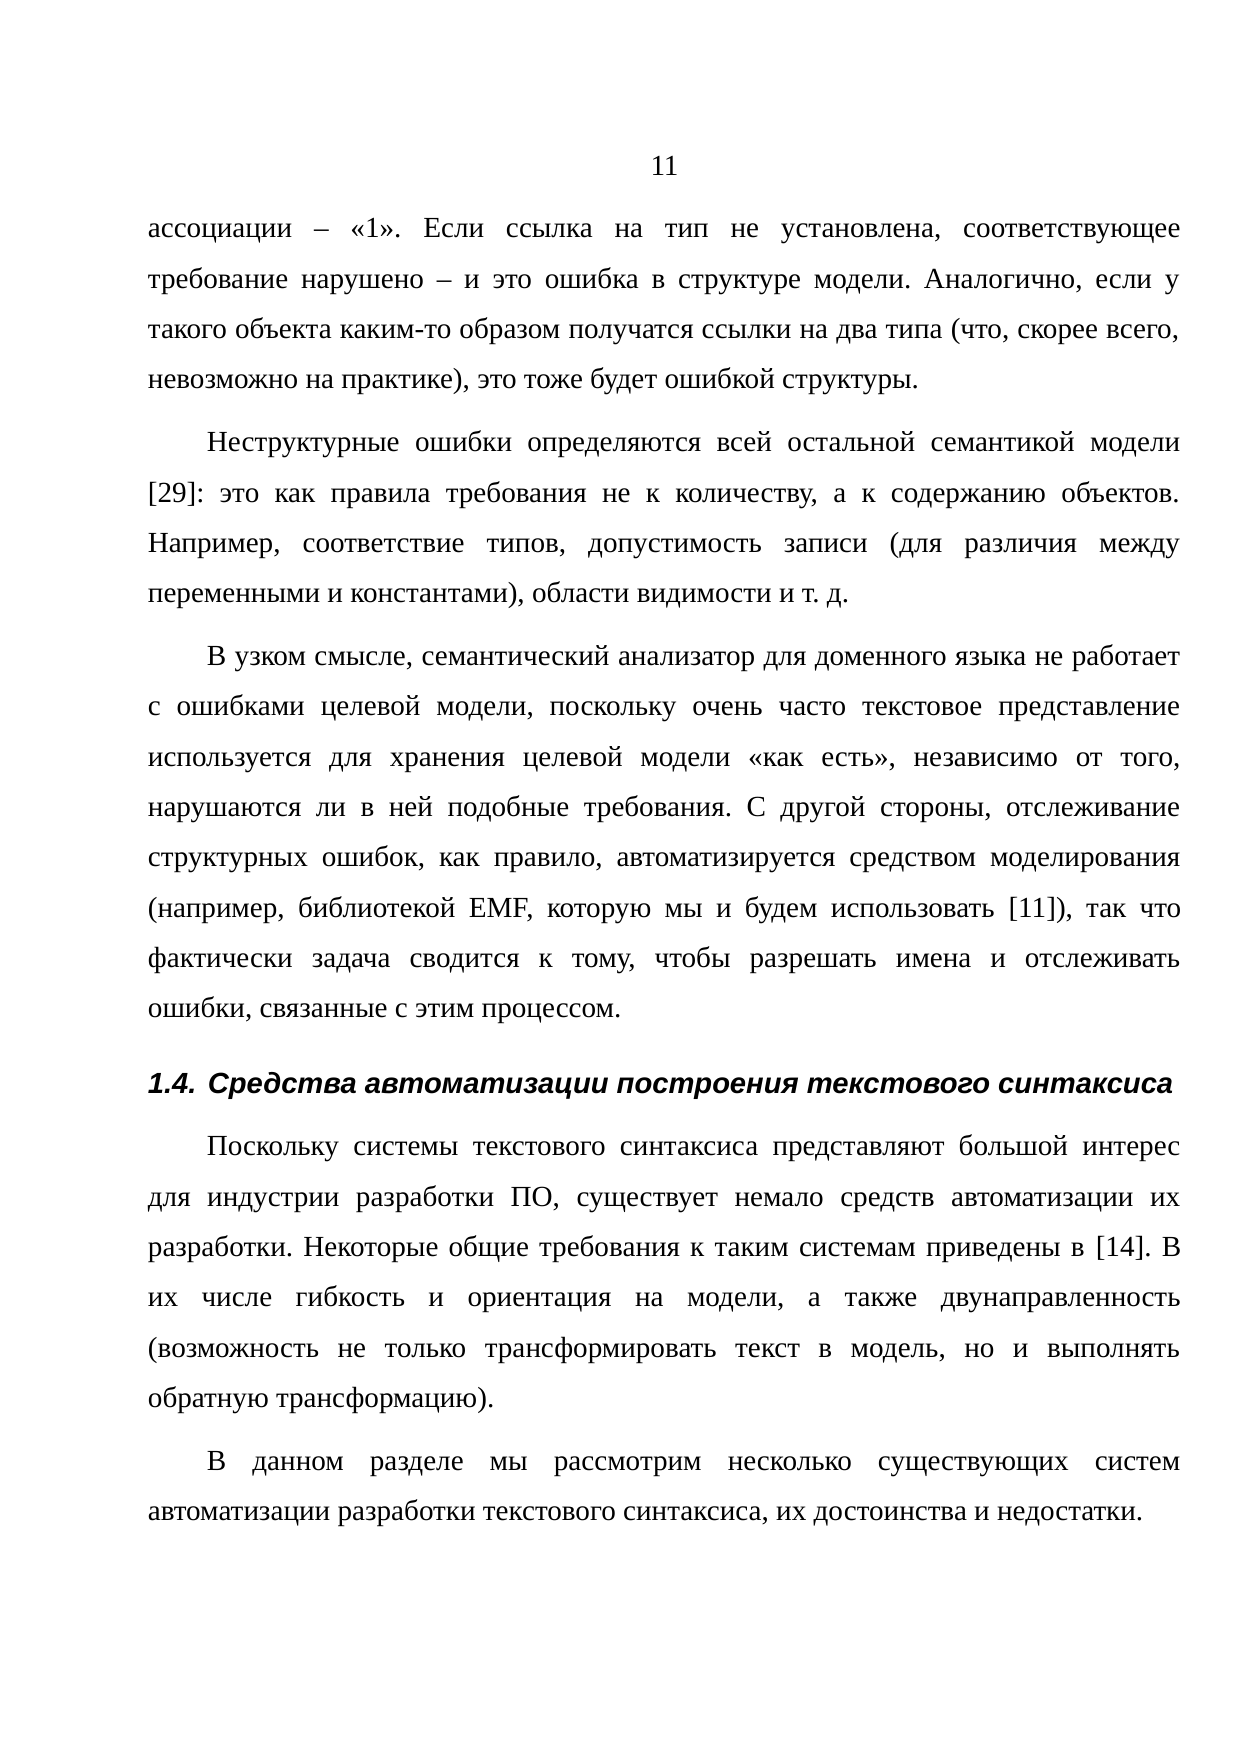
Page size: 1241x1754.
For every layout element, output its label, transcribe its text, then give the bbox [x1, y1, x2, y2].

text Неструктурные ошибки определяются всей остальной семантикой модели [29]: это как правила требования не к количеству, а к содержанию объектов. Например, соответствие типов, допустимость записи (для различия между переменными и константами), области видимости и т. д. [148, 424, 1181, 609]
text ассоциации – «1». Если ссылка на тип не установлена, соответствующее требование нарушено – и это ошибка в структуре модели. Аналогично, если у такого объекта каким-то образом получатся ссылки на два типа (что, скорее всего, невозможно на практике), это тоже будет ошибкой структуры. [148, 211, 1181, 395]
text В данном разделе мы рассмотрим несколько существующих систем автоматизации разработки текстового синтаксиса, их достоинства и недостатки. [148, 1443, 1181, 1527]
text В узком смысле, семантический анализатор для доменного языка не работает с ошибками целевой модели, поскольку очень часто текстовое представление используется для хранения целевой модели «как есть», независимо от того, нарушаются ли в ней подобные требования. С другой стороны, отслеживание структурных ошибок, как правило, автоматизируется средством моделирования (например, библиотекой EMF, которую мы и будем использовать [11]), так что фактически задача сводится к тому, чтобы разрешать имена и отслеживать ошибки, связанные с этим процессом. [148, 638, 1181, 1024]
subtitle Средства автоматизации построения текстового синтаксиса [148, 1066, 1181, 1099]
text Поскольку системы текстового синтаксиса представляют большой интерес для индустрии разработки ПО, существует немало средств автоматизации их разработки. Некоторые общие требования к таким системам приведены в [14]. В их числе гибкость и ориентация на модели, а также двунаправленность (возможность не только трансформировать текст в модель, но и выполнять обратную трансформацию). [148, 1128, 1181, 1413]
